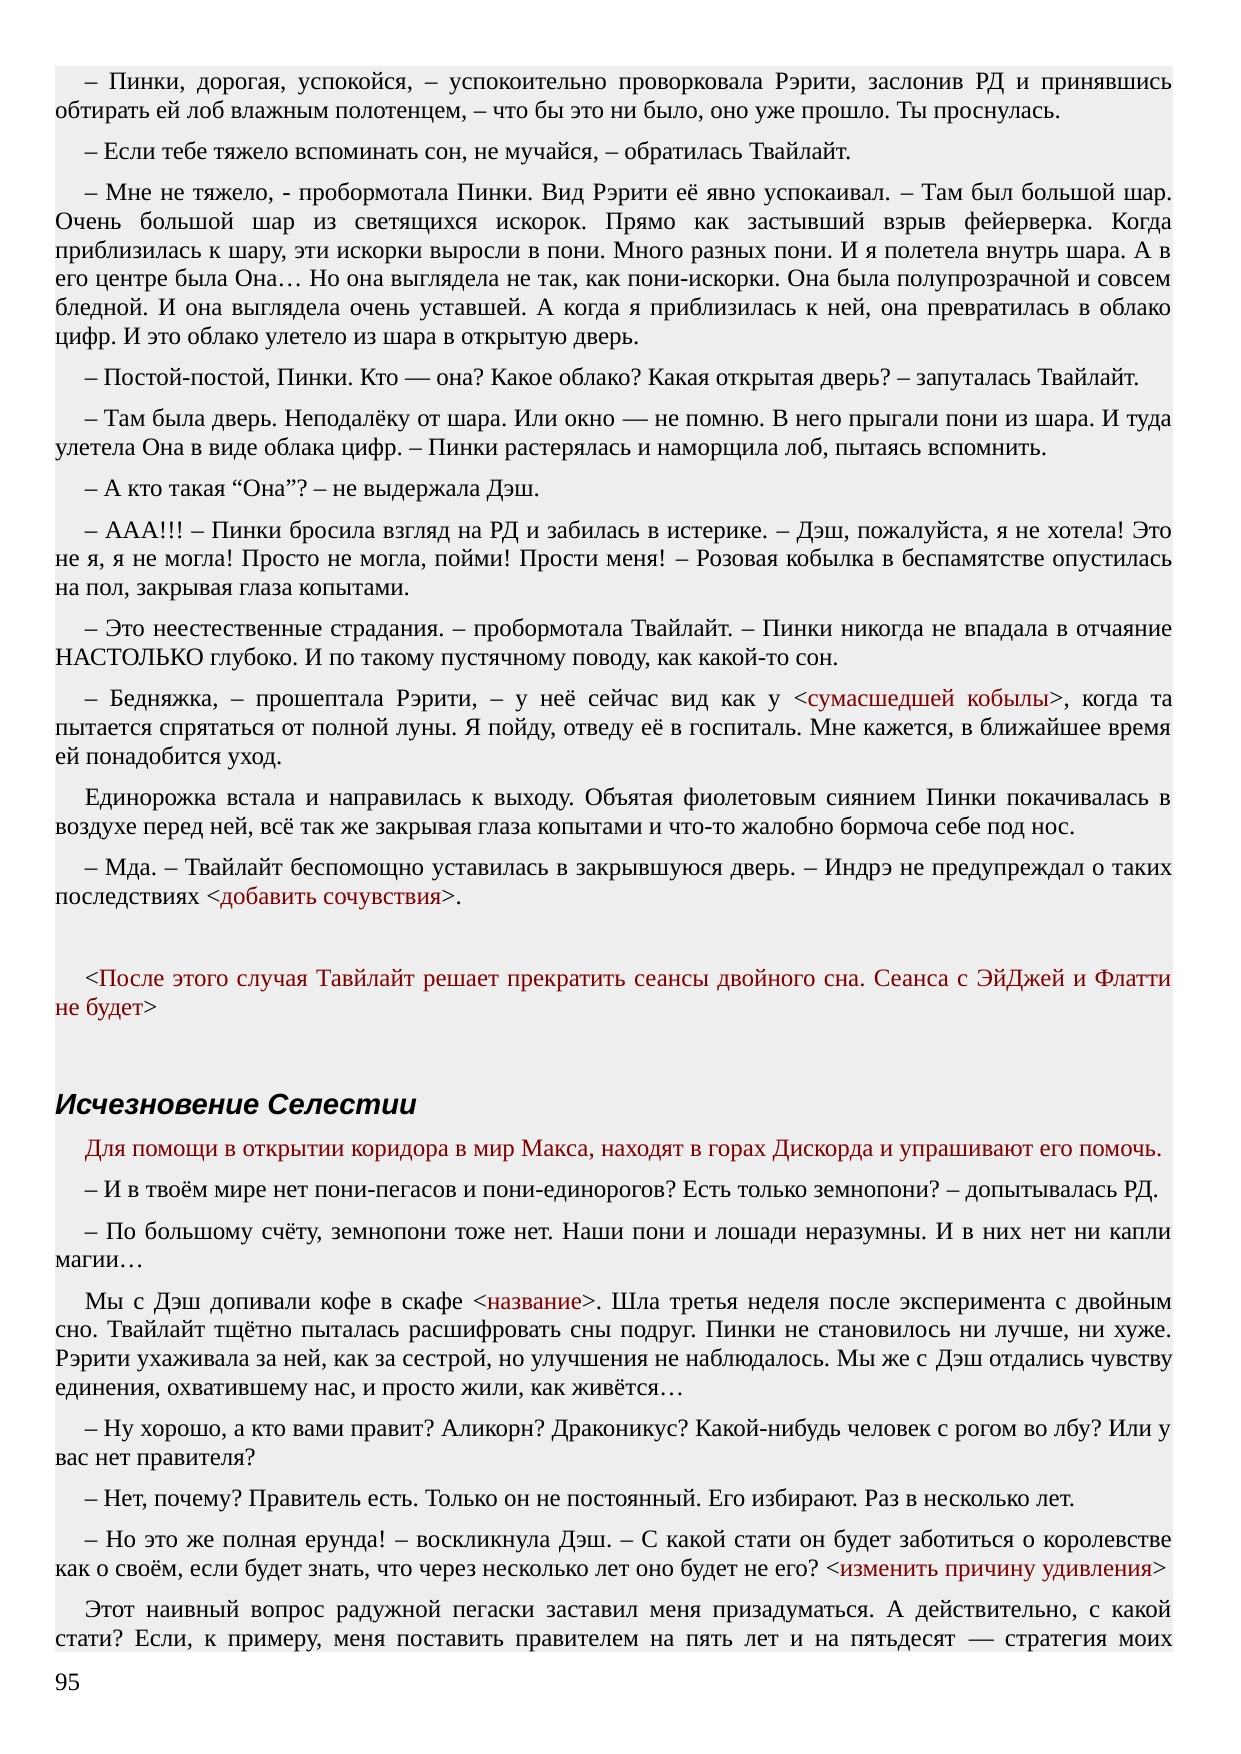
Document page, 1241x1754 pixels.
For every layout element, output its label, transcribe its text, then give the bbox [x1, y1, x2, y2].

text – Постой-постой, Пинки. Кто — она? Какое облако? Какая открытая дверь? – запуталась Твайлайт. [55, 362, 1173, 391]
text – И в твоём мире нет пони-пегасов и пони-единорогов? Есть только земнопони? – допытывалась РД. [55, 1174, 1173, 1203]
text – Мне не тяжело, - пробормотала Пинки. Вид Рэрити её явно успокаивал. – Там был большой шар. Очень большой шар из светящихся искорок. Прямо как застывший взрыв фейерверка. Когда приблизилась к шару, эти искорки выросли в пони. Много разных пони. И я полетела внутрь шара. А в его центре была Она… Но она выглядела не так, как пони-искорки. Она была полупрозрачной и совсем бледной. И она выглядела очень уставшей. А когда я приблизилась к ней, она превратилась в облако цифр. И это облако улетело из шара в открытую дверь. [55, 177, 1173, 350]
text Единорожка встала и направилась к выходу. Объятая фиолетовым сиянием Пинки покачивалась в воздухе перед ней, всё так же закрывая глаза копытами и что-то жалобно бормоча себе под нос. [55, 782, 1173, 840]
text – Пинки, дорогая, успокойся, – успокоительно проворковала Рэрити, заслонив РД и принявшись обтирать ей лоб влажным полотенцем, – что бы это ни было, оно уже прошло. Ты проснулась. [55, 66, 1173, 123]
text Мы с Дэш допивали кофе в cкафе <название>. Шла третья неделя после эксперимента с двойным сно. Твайлайт тщётно пыталась расшифровать сны подруг. Пинки не становилось ни лучше, ни хуже. Рэрити ухаживала за ней, как за сестрой, но улучшения не наблюдалось. Мы же с Дэш отдались чувству единения, охватившему нас, и просто жили, как живётся… [55, 1286, 1173, 1401]
text – По большому счёту, земнопони тоже нет. Наши пони и лошади неразумны. И в них нет ни капли магии… [55, 1216, 1173, 1273]
text – Если тебе тяжело вспоминать сон, не мучайся, – обратилась Твайлайт. [55, 136, 1173, 165]
text Этот наивный вопрос радужной пегаски заставил меня призадуматься. А действительно, с какой стати? Если, к примеру, меня поставить правителем на пять лет и на пятьдесят — стратегия моих [55, 1594, 1173, 1652]
text – Мда. – Твайлайт беспомощно уставилась в закрывшуюся дверь. – Индрэ не предупреждал о таких последствиях <добавить сочувствия>. [55, 852, 1173, 910]
text – Бедняжка, – прошептала Рэрити, – у неё сейчас вид как у <сумасшедшей кобылы>, когда та пытается спрятаться от полной луны. Я пойду, отведу её в госпиталь. Мне кажется, в ближайшее время ей понадобится уход. [55, 683, 1173, 770]
text – Но это же полная ерунда! – воскликнула Дэш. – С какой стати он будет заботиться о королевстве как о своём, если будет знать, что через несколько лет оно будет не его? <изменить причину удивления> [55, 1524, 1173, 1582]
text – А кто такая “Она”? – не выдержала Дэш. [55, 473, 1173, 502]
text – ААА!!! – Пинки бросила взгляд на РД и забилась в истерике. – Дэш, пожалуйста, я не хотела! Это не я, я не могла! Просто не могла, пойми! Прости меня! – Розовая кобылка в беспамятстве опустилась на пол, закрывая глаза копытами. [55, 515, 1173, 601]
text <После этого случая Тавйлайт решает прекратить сеансы двойного сна. Сеанса с ЭйДжей и Флатти не будет> [55, 963, 1173, 1021]
text – Нет, почему? Правитель есть. Только он не постоянный. Его избирают. Раз в несколько лет. [55, 1483, 1173, 1512]
text – Там была дверь. Неподалёку от шара. Или окно — не помню. В него прыгали пони из шара. И туда улетела Она в виде облака цифр. – Пинки растерялась и наморщила лоб, пытаясь вспомнить. [55, 403, 1173, 461]
subtitle Исчезновение Селестии [55, 1087, 1173, 1121]
text Для помощи в открытии коридора в мир Макса, находят в горах Дискорда и упрашивают его помочь. [55, 1133, 1173, 1162]
text – Ну хорошо, а кто вами правит? Аликорн? Драконикус? Какой-нибудь человек с рогом во лбу? Или у вас нет правителя? [55, 1413, 1173, 1471]
text – Это неестественные страдания. – пробормотала Твайлайт. – Пинки никогда не впадала в отчаяние НАСТОЛЬКО глубоко. И по такому пустячному поводу, как какой-то сон. [55, 613, 1173, 671]
